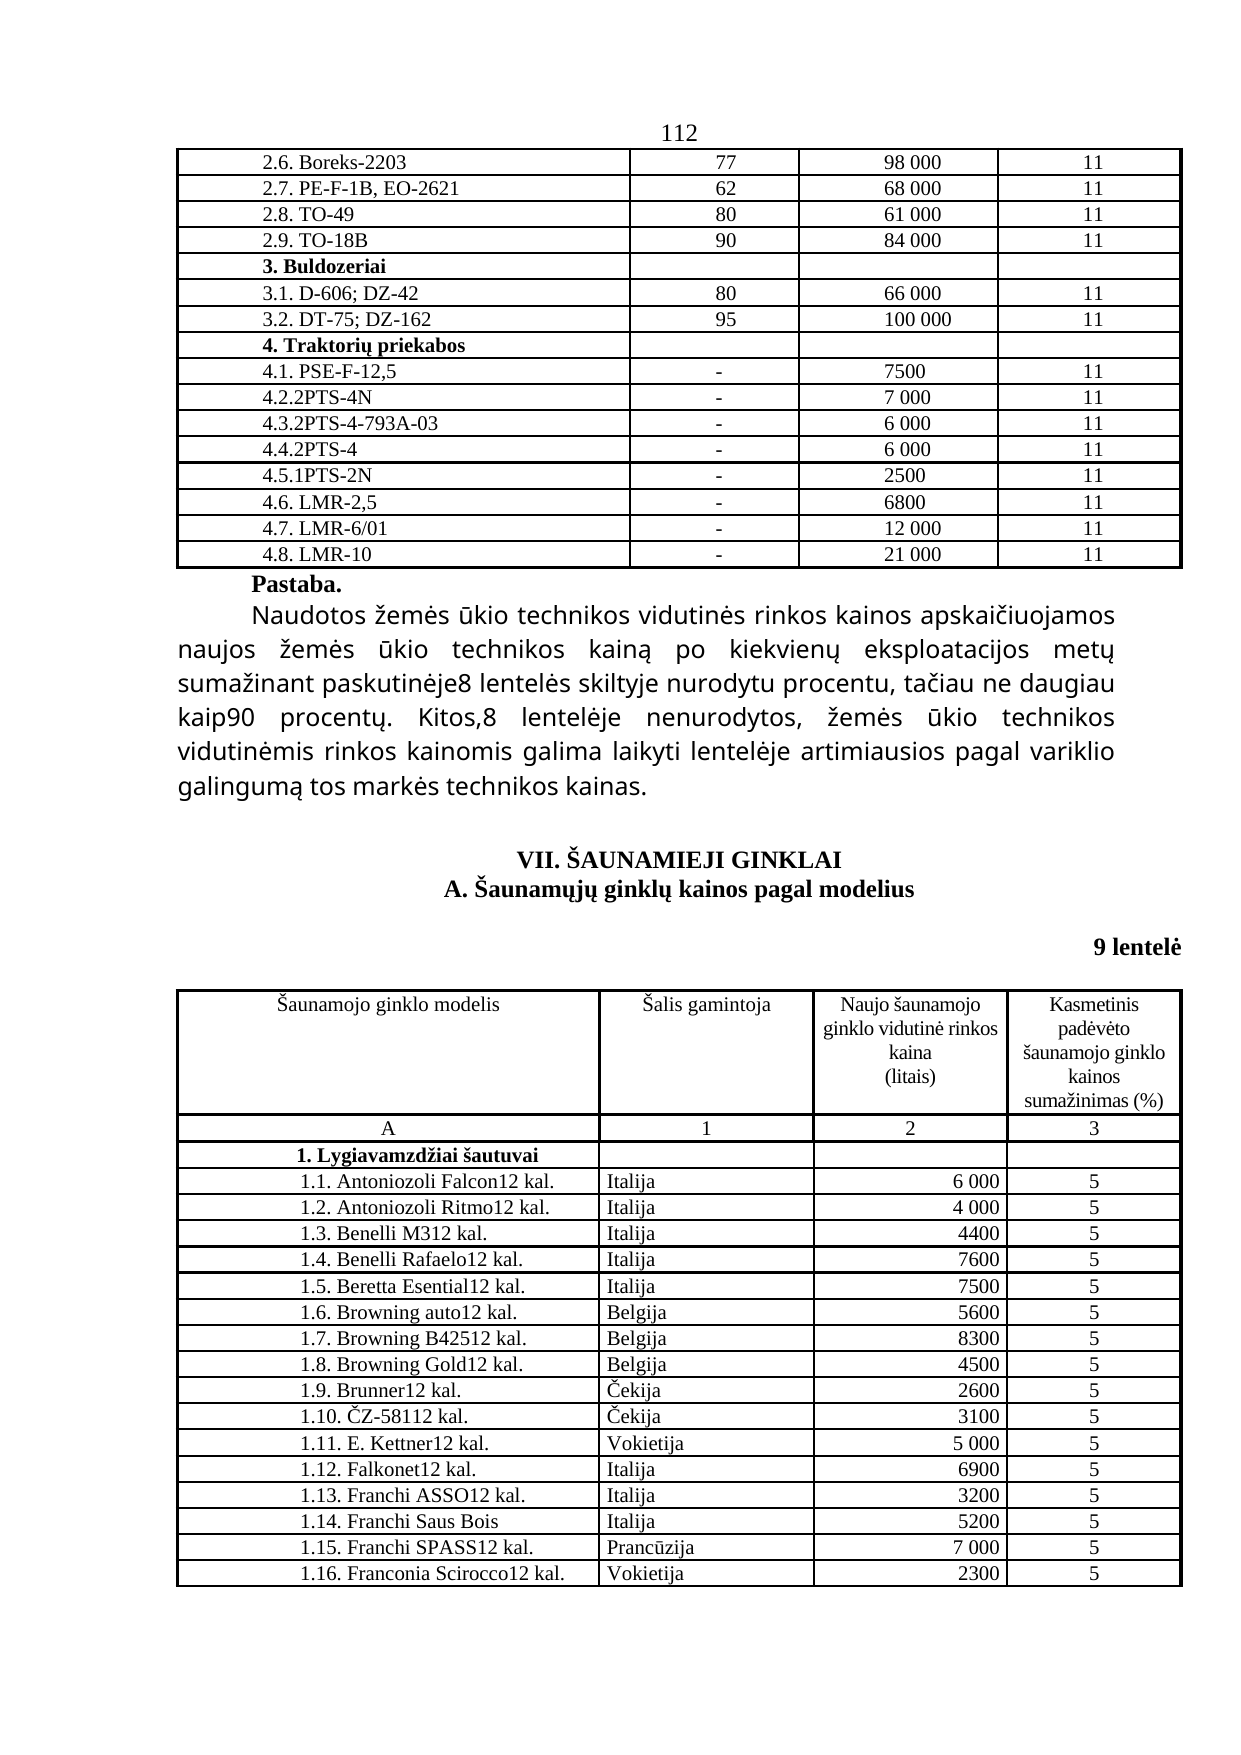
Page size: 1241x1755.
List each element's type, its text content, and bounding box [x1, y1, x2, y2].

table_cell [999, 333, 1179, 357]
table_cell 5 [1008, 1195, 1179, 1219]
table_cell 5 [1008, 1457, 1179, 1481]
table_cell 4 000 [815, 1195, 1006, 1219]
table_cell Italija [600, 1169, 813, 1193]
table_cell 5 [1008, 1352, 1179, 1376]
table_cell 1.9. Brunner12 kal. [179, 1378, 598, 1402]
table_cell - [631, 464, 798, 487]
table_cell Vokietija [600, 1561, 813, 1585]
table_cell 5 [1008, 1378, 1179, 1402]
table_cell 5 000 [815, 1430, 1006, 1454]
table_cell 6 000 [815, 1169, 1006, 1193]
table_cell 6 000 [800, 411, 997, 435]
table_cell 84 000 [800, 228, 997, 252]
text 9 lentelė [177, 932, 1181, 960]
table_header Naujo šaunamojo ginklo vidutinė rinkos kaina (litais) [815, 992, 1006, 1112]
table_cell 5 [1008, 1404, 1179, 1428]
table_cell 5 [1008, 1561, 1179, 1585]
table_cell Čekija [600, 1404, 813, 1428]
table_cell 4400 [815, 1221, 1006, 1245]
table_cell 4. Traktorių priekabos [179, 333, 629, 357]
table_cell 11 [999, 150, 1179, 174]
table_cell 1.11. E. Kettner12 kal. [179, 1430, 598, 1454]
table_cell 1. Lygiavamzdžiai šautuvai [179, 1143, 598, 1167]
table_cell 2500 [800, 464, 997, 487]
table_cell 8300 [815, 1326, 1006, 1350]
table_cell 2600 [815, 1378, 1006, 1402]
table_cell [1008, 1143, 1179, 1167]
table_cell Italija [600, 1457, 813, 1481]
table_cell 1.8. Browning Gold12 kal. [179, 1352, 598, 1376]
table_cell Prancūzija [600, 1535, 813, 1559]
table_cell 3.2. DT-75; DZ-162 [179, 307, 629, 331]
table_cell 66 000 [800, 280, 997, 304]
table_cell 95 [631, 307, 798, 331]
table_cell 3100 [815, 1404, 1006, 1428]
table_cell A [179, 1116, 598, 1140]
table_cell 21 000 [800, 542, 997, 566]
table_cell 4.4.2PTS-4 [179, 437, 629, 461]
table_cell 1.15. Franchi SPASS12 kal. [179, 1535, 598, 1559]
table_cell 80 [631, 202, 798, 226]
table_cell 4.1. PSE-F-12,5 [179, 359, 629, 383]
table_cell - [631, 490, 798, 514]
table_cell Italija [600, 1274, 813, 1298]
table_cell Čekija [600, 1378, 813, 1402]
table_header Kasmetinis padėvėto šaunamojo ginklo kainos sumažinimas (%) [1009, 992, 1179, 1112]
table_cell 4.3.2PTS-4-793A-03 [179, 411, 629, 435]
table_cell 7500 [800, 359, 997, 383]
table_cell - [631, 411, 798, 435]
table_cell 5 [1008, 1483, 1179, 1507]
table_cell 5 [1008, 1509, 1179, 1533]
table_cell 2 [815, 1116, 1006, 1140]
table_cell 1.1. Antoniozoli Falcon12 kal. [179, 1169, 598, 1193]
table_cell 4.5.1PTS-2N [179, 464, 629, 487]
table_cell - [631, 516, 798, 540]
table_cell 4.7. LMR-6/01 [179, 516, 629, 540]
table_cell 11 [999, 385, 1179, 409]
table_cell 2300 [815, 1561, 1006, 1585]
table_cell Italija [600, 1195, 813, 1219]
table_cell 4.8. LMR-10 [179, 542, 629, 566]
table_cell 7 000 [815, 1535, 1006, 1559]
table_cell [815, 1143, 1006, 1167]
table_cell 61 000 [800, 202, 997, 226]
table_cell 1.16. Franconia Scirocco12 kal. [179, 1561, 598, 1585]
table_cell 80 [631, 280, 798, 304]
table_cell Vokietija [600, 1430, 813, 1454]
table_cell 1.2. Antoniozoli Ritmo12 kal. [179, 1195, 598, 1219]
table_cell 11 [999, 307, 1179, 331]
table_cell 100 000 [800, 307, 997, 331]
table_cell 2.6. Boreks-2203 [179, 150, 629, 174]
table_cell 3. Buldozeriai [179, 254, 629, 278]
table_cell 2.9. TO-18B [179, 228, 629, 252]
table_cell 5 [1008, 1248, 1179, 1271]
table_cell Italija [600, 1221, 813, 1245]
table_header Šaunamojo ginklo modelis [179, 992, 598, 1112]
table_cell 11 [999, 280, 1179, 304]
table_cell 5600 [815, 1300, 1006, 1324]
table_cell 11 [999, 411, 1179, 435]
table_cell 7500 [815, 1274, 1006, 1298]
table_cell Belgija [600, 1326, 813, 1350]
table_cell 1.13. Franchi ASSO12 kal. [179, 1483, 598, 1507]
table_cell 2.8. TO-49 [179, 202, 629, 226]
table_cell [631, 333, 798, 357]
table_cell 68 000 [800, 176, 997, 200]
table_cell 5 [1008, 1300, 1179, 1324]
table_cell 11 [999, 202, 1179, 226]
table_cell 11 [999, 176, 1179, 200]
table_cell 77 [631, 150, 798, 174]
text VII. ŠAUNAMIEJI GINKLAI [177, 845, 1181, 874]
table_cell 5 [1008, 1326, 1179, 1350]
table_cell - [631, 437, 798, 461]
text Pastaba. [177, 569, 1181, 598]
table_cell 5 [1008, 1274, 1179, 1298]
text Naudotos žemės ūkio technikos vidutinės rinkos kainos apskaičiuojamos naujos žemės ūkio technikos kainą po kiekvienų eksploatacijos metų sumažinant paskutinėje8 lentelės skiltyje nurodytu procentu, tačiau ne daugiau kaip90 procentų. Kitos,8 lentelėje nenurodytos, žemės ūkio technikos vidutinėmis rinkos kainomis galima laikyti lentelėje artimiausios pagal variklio galingumą tos markės technikos kainas. [177, 598, 1116, 802]
table_cell 98 000 [800, 150, 997, 174]
table_cell Italija [600, 1509, 813, 1533]
table_cell Italija [600, 1483, 813, 1507]
table_cell 11 [999, 516, 1179, 540]
table_cell Belgija [600, 1300, 813, 1324]
table_cell 7600 [815, 1248, 1006, 1271]
table_cell 5 [1008, 1430, 1179, 1454]
table_cell 1.7. Browning B42512 kal. [179, 1326, 598, 1350]
table_cell 1.10. ČZ-58112 kal. [179, 1404, 598, 1428]
table_cell 5 [1008, 1535, 1179, 1559]
table_cell 4500 [815, 1352, 1006, 1376]
table_cell [800, 333, 997, 357]
table_header Šalis gamintoja [601, 992, 812, 1112]
table_cell 6800 [800, 490, 997, 514]
table_cell 5200 [815, 1509, 1006, 1533]
table_cell - [631, 385, 798, 409]
table_cell 1 [601, 1116, 812, 1140]
table_cell 3.1. D-606; DZ-42 [179, 280, 629, 304]
table_cell 11 [999, 490, 1179, 514]
table_cell [631, 254, 798, 278]
table_cell 11 [999, 464, 1179, 487]
table_cell 2.7. PE-F-1B, EO-2621 [179, 176, 629, 200]
table_cell 7 000 [800, 385, 997, 409]
table_cell 4.6. LMR-2,5 [179, 490, 629, 514]
table_cell 4.2.2PTS-4N [179, 385, 629, 409]
table_cell 1.3. Benelli M312 kal. [179, 1221, 598, 1245]
table_cell 1.5. Beretta Esential12 kal. [179, 1274, 598, 1298]
table_cell 1.6. Browning auto12 kal. [179, 1300, 598, 1324]
table_cell [800, 254, 997, 278]
table_cell Belgija [600, 1352, 813, 1376]
table_cell 1.4. Benelli Rafaelo12 kal. [179, 1248, 598, 1271]
table_cell 90 [631, 228, 798, 252]
text A. Šaunamųjų ginklų kainos pagal modelius [177, 874, 1181, 903]
table_cell 11 [999, 228, 1179, 252]
table_cell 12 000 [800, 516, 997, 540]
table_cell 6 000 [800, 437, 997, 461]
table_cell - [631, 542, 798, 566]
table_cell 11 [999, 542, 1179, 566]
table_cell 62 [631, 176, 798, 200]
table_cell 5 [1008, 1169, 1179, 1193]
table_cell 6900 [815, 1457, 1006, 1481]
table_cell 3 [1009, 1116, 1179, 1140]
table_cell 11 [999, 359, 1179, 383]
table_cell - [631, 359, 798, 383]
table_cell 1.14. Franchi Saus Bois [179, 1509, 598, 1533]
table_cell 11 [999, 437, 1179, 461]
table_cell [999, 254, 1179, 278]
table_cell [600, 1143, 813, 1167]
table_cell 5 [1008, 1221, 1179, 1245]
table_cell Italija [600, 1248, 813, 1271]
table_cell 1.12. Falkonet12 kal. [179, 1457, 598, 1481]
table_cell 3200 [815, 1483, 1006, 1507]
